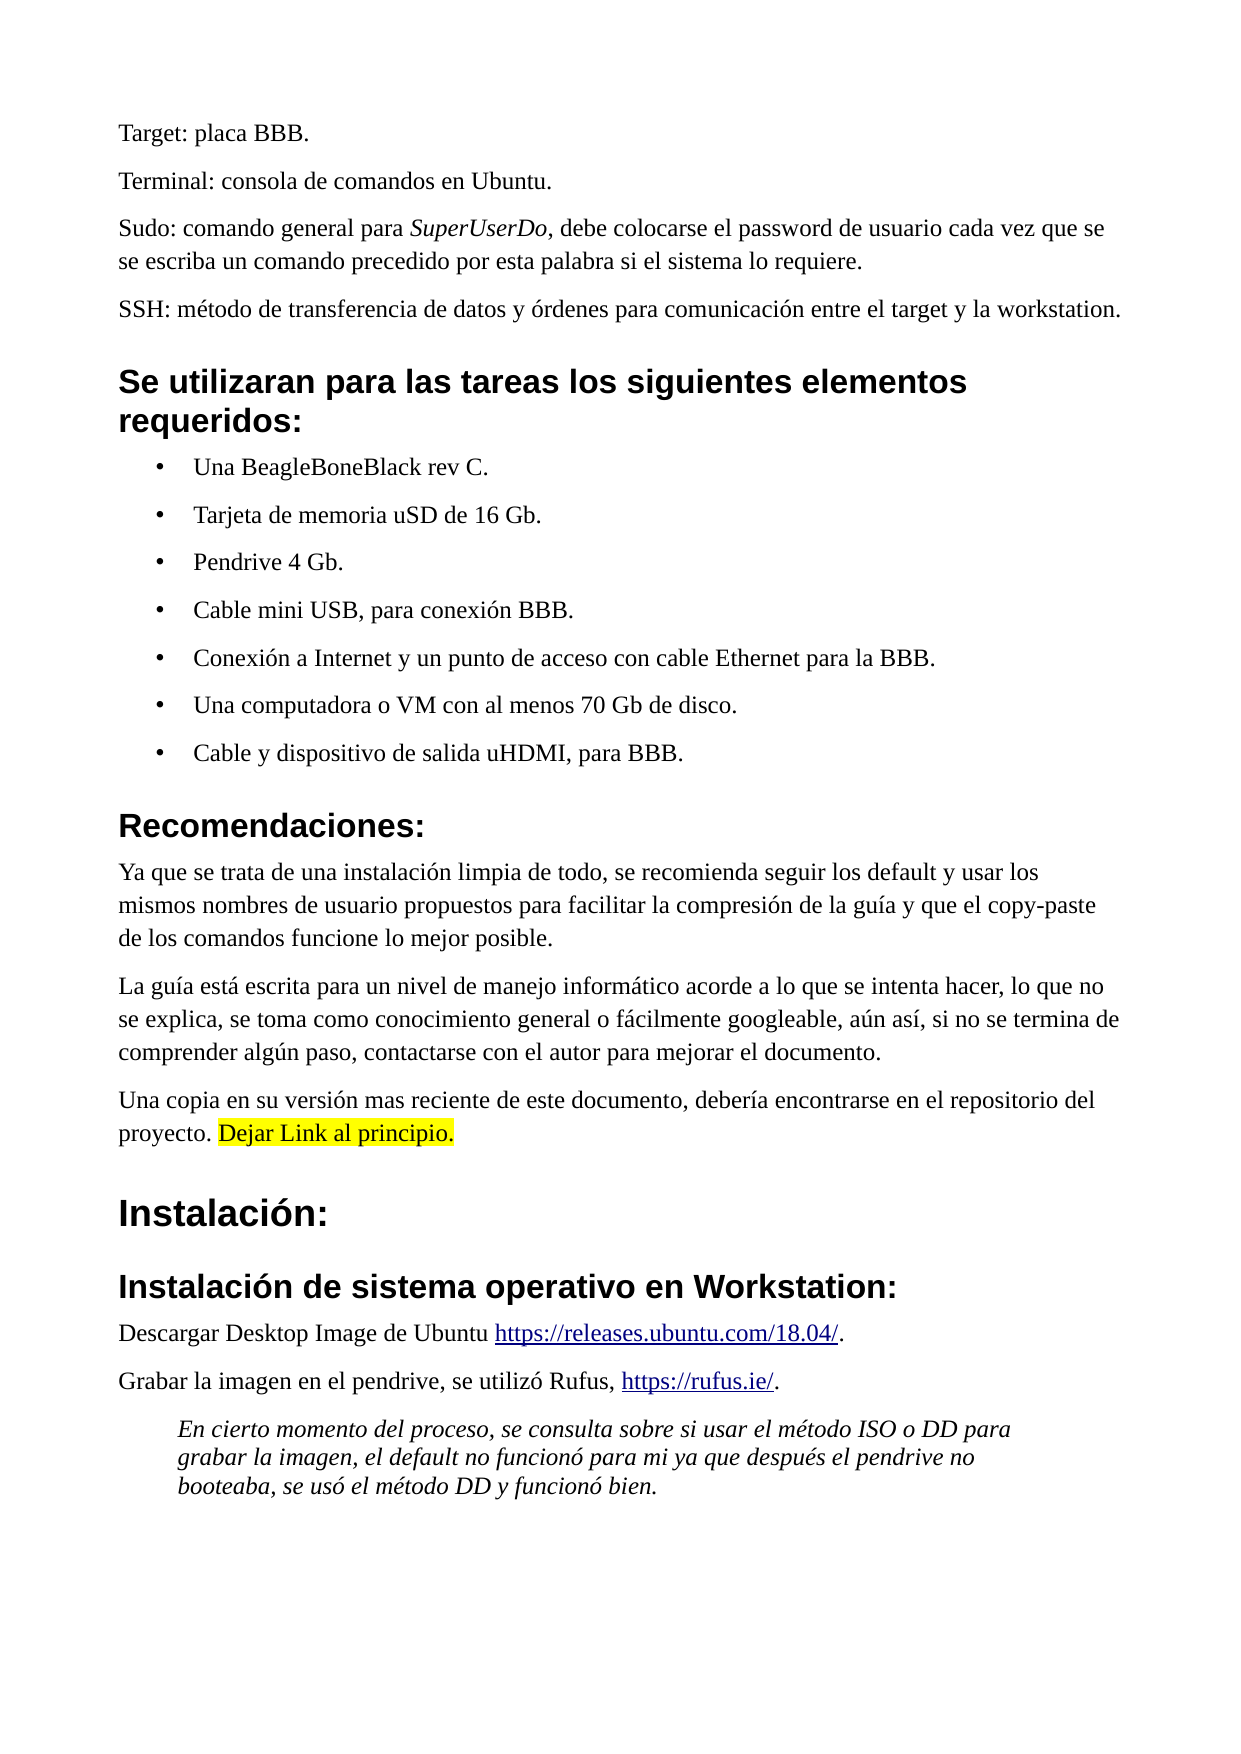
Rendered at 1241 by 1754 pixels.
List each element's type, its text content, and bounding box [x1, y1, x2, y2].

list Tarjeta de memoria uSD de 16 Gb. [156, 500, 1122, 528]
list Cable y dispositivo de salida uHDMI, para BBB. [156, 738, 1122, 767]
list Cable mini USB, para conexión BBB. [156, 595, 1122, 624]
text Descargar Desktop Image de Ubuntu https://releases.ubuntu.com/18.04/. [118, 1318, 1122, 1347]
text Target: placa BBB. [118, 118, 1122, 147]
text En cierto momento del proceso, se consulta sobre si usar el método ISO o DD para grabar la imagen, el default no funcionó para mi ya que después el pendrive no booteaba, se usó el método DD y funcionó bien. [177, 1414, 1063, 1500]
subtitle Instalación de sistema operativo en Workstation: [118, 1267, 1122, 1306]
list Una BeagleBoneBlack rev C. [156, 452, 1122, 481]
subtitle Se utilizaran para las tareas los siguientes elementos requeridos: [118, 362, 1122, 440]
list Pendrive 4 Gb. [156, 547, 1122, 576]
text Terminal: consola de comandos en Ubuntu. [118, 166, 1122, 194]
list Una computadora o VM con al menos 70 Gb de disco. [156, 690, 1122, 719]
text Una copia en su versión mas reciente de este documento, debería encontrarse en el repositorio del proyecto. Dejar Link al principio. [118, 1085, 1122, 1146]
subtitle Instalación: [118, 1190, 1122, 1234]
list Conexión a Internet y un punto de acceso con cable Ethernet para la BBB. [156, 643, 1122, 671]
subtitle Recomendaciones: [118, 806, 1122, 845]
text La guía está escrita para un nivel de manejo informático acorde a lo que se intenta hacer, lo que no se explica, se toma como conocimiento general o fácilmente googleable, aún así, si no se termina de comprender algún paso, contactarse con el autor para mejorar el documento. [118, 971, 1122, 1066]
text Sudo: comando general para SuperUserDo, debe colocarse el password de usuario cada vez que se se escriba un comando precedido por esta palabra si el sistema lo requiere. [118, 213, 1122, 275]
text Ya que se trata de una instalación limpia de todo, se recomienda seguir los default y usar los mismos nombres de usuario propuestos para facilitar la compresión de la guía y que el copy-paste de los comandos funcione lo mejor posible. [118, 857, 1122, 952]
text SSH: método de transferencia de datos y órdenes para comunicación entre el target y la workstation. [118, 294, 1122, 323]
text Grabar la imagen en el pendrive, se utilizó Rufus, https://rufus.ie/. [118, 1366, 1122, 1395]
